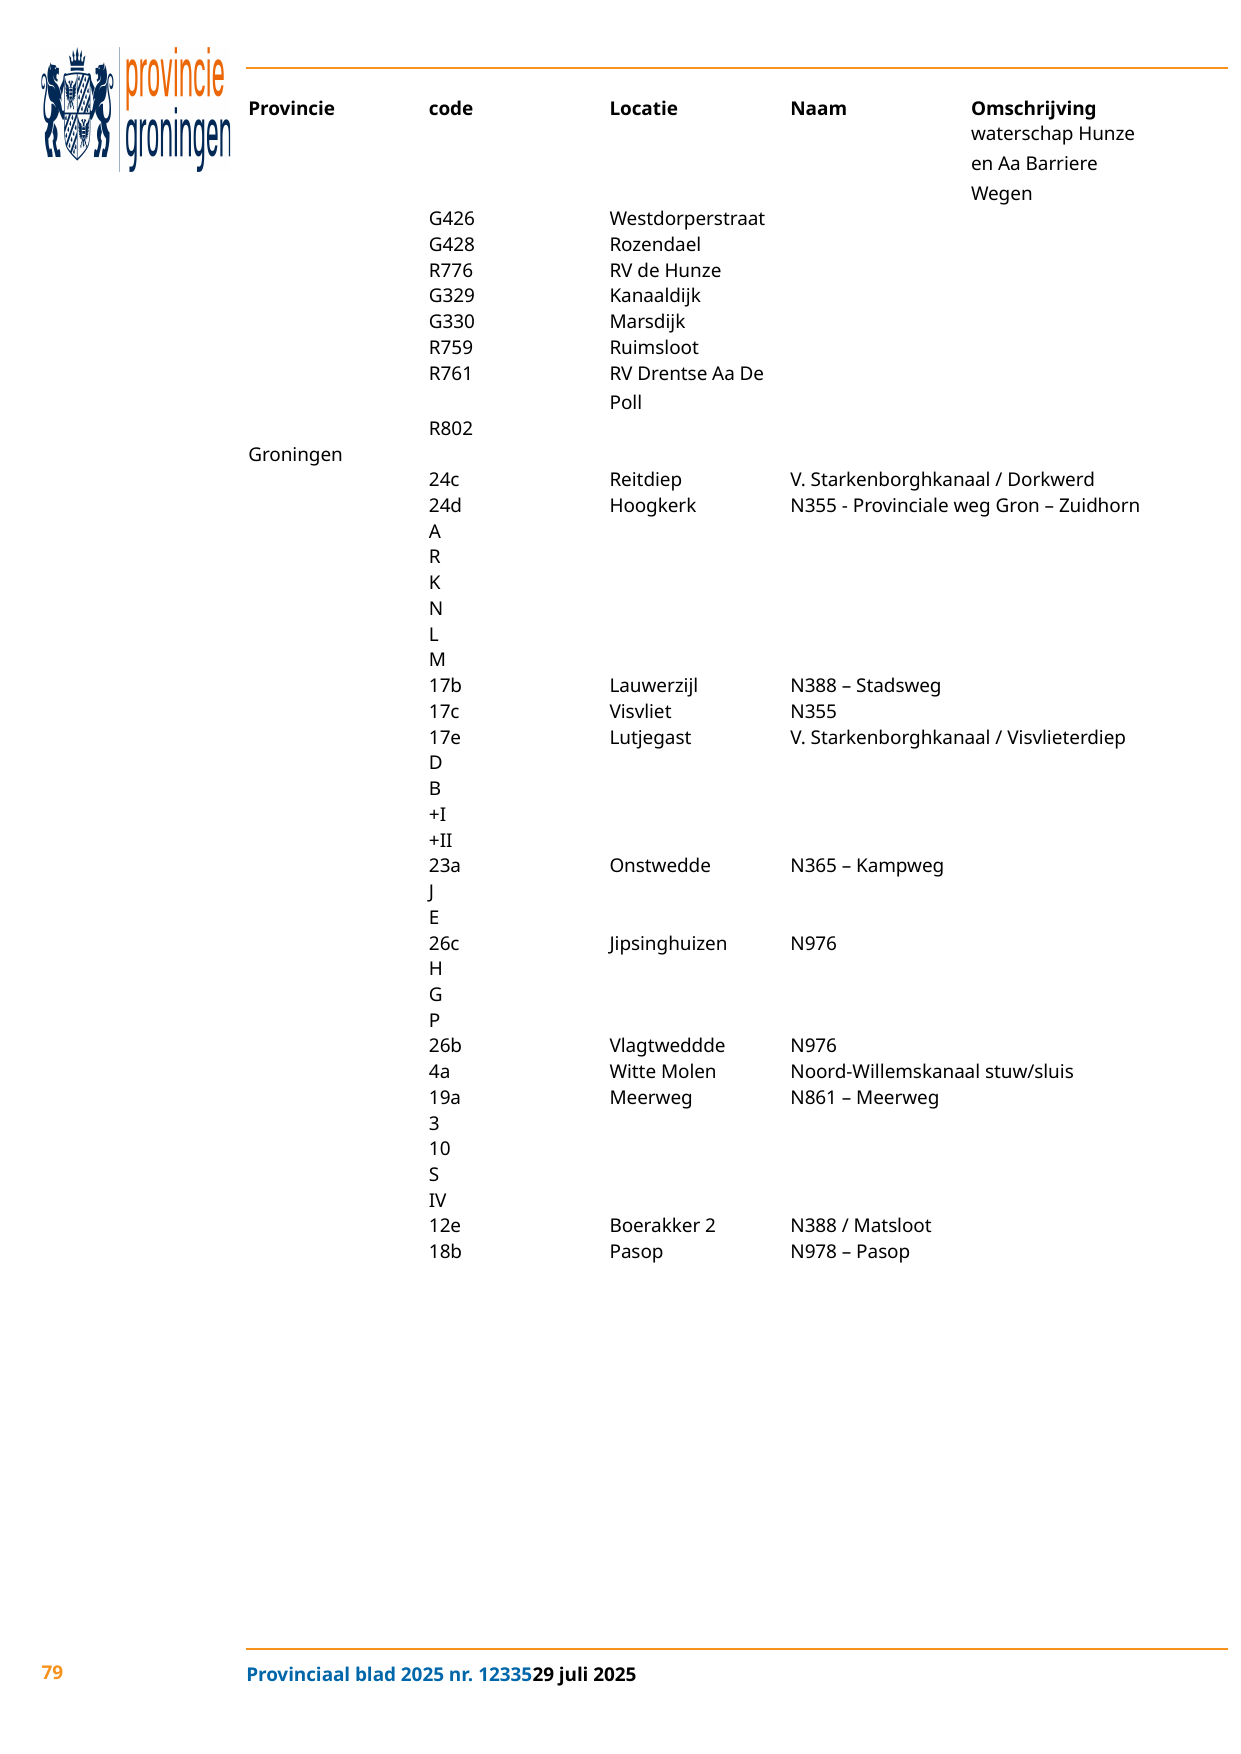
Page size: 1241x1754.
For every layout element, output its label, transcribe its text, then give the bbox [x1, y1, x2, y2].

table_cell [609, 1007, 790, 1033]
table_cell 17c [429, 698, 609, 724]
table_cell [609, 595, 790, 621]
table_cell [248, 1033, 429, 1058]
table_cell [609, 121, 790, 205]
table_cell N388 / Matsloot [790, 1213, 1152, 1238]
table_cell S [429, 1161, 609, 1187]
table_cell 17b [429, 673, 609, 698]
table_cell R776 [429, 257, 609, 283]
table_cell [790, 257, 971, 283]
table_cell K [429, 570, 609, 595]
table_cell [248, 1007, 429, 1033]
table_cell [971, 518, 1152, 544]
table_header code [429, 95, 609, 121]
table_cell B [429, 775, 609, 801]
table_cell [971, 360, 1152, 415]
table_cell [790, 775, 971, 801]
table_cell R802 [429, 415, 609, 441]
table_cell [790, 518, 971, 544]
table_cell [248, 334, 429, 360]
table_cell 10 [429, 1136, 609, 1161]
table_cell A [429, 518, 609, 544]
table_cell 24d [429, 492, 609, 518]
table_cell [609, 750, 790, 775]
table_cell [609, 1187, 790, 1213]
table_cell G [429, 981, 609, 1007]
table_header Omschrijving [971, 95, 1152, 121]
table_cell Jipsinghuizen [609, 930, 790, 955]
picture [41, 47, 231, 172]
table_cell [248, 595, 429, 621]
table_cell [248, 955, 429, 981]
table_cell [248, 673, 429, 698]
table_cell [971, 1033, 1152, 1058]
table_cell 4a [429, 1058, 609, 1084]
table_cell [609, 955, 790, 981]
table_cell [790, 544, 971, 569]
table_cell [248, 621, 429, 647]
table_cell Reitdiep [609, 467, 790, 492]
table_cell [248, 1213, 429, 1238]
table_cell [609, 801, 790, 827]
table_cell [609, 1110, 790, 1136]
table_cell 23a [429, 853, 609, 878]
table_cell [971, 827, 1152, 852]
table_cell Groningen [248, 441, 429, 467]
table_cell N [429, 595, 609, 621]
table_cell [248, 1239, 429, 1264]
table_cell [609, 904, 790, 930]
table_cell [248, 257, 429, 283]
table_cell [609, 1136, 790, 1161]
table_cell R [429, 544, 609, 569]
table_cell [790, 904, 971, 930]
table_cell [790, 1110, 971, 1136]
table_cell P [429, 1007, 609, 1033]
table_header Naam [790, 95, 971, 121]
table_cell G428 [429, 231, 609, 257]
table_cell Lauwerzijl [609, 673, 790, 698]
table_cell [971, 904, 1152, 930]
table_cell Noord-Willemskanaal stuw/sluis [790, 1058, 1152, 1084]
table_cell [971, 698, 1152, 724]
table_cell [971, 308, 1152, 334]
table_cell [790, 360, 971, 415]
table_cell [971, 981, 1152, 1007]
table_cell [790, 827, 971, 852]
table_cell [790, 1136, 971, 1161]
table_cell [609, 827, 790, 852]
table_cell [248, 724, 429, 749]
table_cell 3 [429, 1110, 609, 1136]
table_cell 17e [429, 724, 609, 749]
table_cell [609, 544, 790, 569]
table_cell [248, 518, 429, 544]
table_cell 12e [429, 1213, 609, 1238]
table_cell [248, 121, 429, 205]
table_cell N976 [790, 930, 971, 955]
table_cell [971, 621, 1152, 647]
table_cell [971, 231, 1152, 257]
table_cell [248, 1161, 429, 1187]
table_cell Lutjegast [609, 724, 790, 749]
table_cell RV Drentse Aa De Poll [609, 360, 790, 415]
table_cell waterschap Hunze en Aa Barriere Wegen [971, 121, 1152, 205]
table_cell RV de Hunze [609, 257, 790, 283]
table_cell [971, 544, 1152, 569]
table_cell N355 - Provinciale weg Gron – Zuidhorn [790, 492, 1152, 518]
table_cell [790, 801, 971, 827]
table_cell G329 [429, 283, 609, 308]
table_cell G426 [429, 205, 609, 231]
table_cell [429, 441, 609, 467]
table_cell [248, 492, 429, 518]
table_cell [790, 595, 971, 621]
table_cell Westdorperstraat [609, 205, 790, 231]
table_cell +II [429, 827, 609, 852]
table_cell [790, 981, 971, 1007]
table_cell H [429, 955, 609, 981]
table_cell [790, 441, 971, 467]
table_cell Boerakker 2 [609, 1213, 790, 1238]
table_cell [971, 257, 1152, 283]
table_cell [248, 1136, 429, 1161]
table_cell [790, 1161, 971, 1187]
table_cell [248, 231, 429, 257]
table_cell [790, 415, 971, 441]
table_cell [248, 467, 429, 492]
table_cell [790, 334, 971, 360]
table_cell [248, 570, 429, 595]
table_cell Meerweg [609, 1084, 790, 1110]
table_cell [971, 955, 1152, 981]
table_cell [790, 308, 971, 334]
table_cell 18b [429, 1239, 609, 1264]
table_cell N355 [790, 698, 971, 724]
table_cell [790, 121, 971, 205]
table_cell [248, 904, 429, 930]
table_cell [609, 621, 790, 647]
table_cell V. Starkenborghkanaal / Visvlieterdiep [790, 724, 1152, 749]
table_cell [248, 981, 429, 1007]
table_cell [248, 930, 429, 955]
table_cell [248, 878, 429, 904]
table_cell [971, 930, 1152, 955]
table_cell [971, 647, 1152, 672]
table_cell [971, 441, 1152, 467]
table_cell N388 – Stadsweg [790, 673, 1152, 698]
table_cell [790, 750, 971, 775]
table_cell [248, 853, 429, 878]
table_cell N365 – Kampweg [790, 853, 1152, 878]
table_cell Rozendael [609, 231, 790, 257]
table_cell [790, 878, 971, 904]
table_cell [971, 334, 1152, 360]
table_cell [248, 801, 429, 827]
table_cell [248, 750, 429, 775]
table_cell Onstwedde [609, 853, 790, 878]
table_cell [429, 121, 609, 205]
table_cell Witte Molen [609, 1058, 790, 1084]
table_cell [971, 1136, 1152, 1161]
table_cell [790, 205, 971, 231]
table_cell [609, 775, 790, 801]
table_cell [248, 775, 429, 801]
table_cell R761 [429, 360, 609, 415]
table_cell Hoogkerk [609, 492, 790, 518]
table_cell [790, 570, 971, 595]
table_cell R759 [429, 334, 609, 360]
table_header Locatie [609, 95, 790, 121]
table_cell [609, 415, 790, 441]
table_cell [971, 1007, 1152, 1033]
table_cell [971, 775, 1152, 801]
table_cell Ruimsloot [609, 334, 790, 360]
table_cell [248, 698, 429, 724]
table_cell Pasop [609, 1239, 790, 1264]
table_cell [971, 750, 1152, 775]
table_cell M [429, 647, 609, 672]
table_cell Visvliet [609, 698, 790, 724]
table_cell [609, 441, 790, 467]
table_cell [971, 1187, 1152, 1213]
table_cell [971, 415, 1152, 441]
table_cell [248, 827, 429, 852]
table_cell [248, 360, 429, 415]
table_cell V. Starkenborghkanaal / Dorkwerd [790, 467, 1152, 492]
table_cell [790, 1007, 971, 1033]
table_cell [971, 595, 1152, 621]
table_cell [248, 205, 429, 231]
table_cell [248, 1110, 429, 1136]
table_cell [790, 1187, 971, 1213]
table_cell [971, 878, 1152, 904]
table_cell [248, 647, 429, 672]
table_cell [248, 1084, 429, 1110]
table_cell N978 – Pasop [790, 1239, 1152, 1264]
table_cell [609, 647, 790, 672]
table_cell [609, 570, 790, 595]
table_cell 24c [429, 467, 609, 492]
table_cell [609, 518, 790, 544]
table_cell E [429, 904, 609, 930]
table_cell 26b [429, 1033, 609, 1058]
table_cell [609, 1161, 790, 1187]
table_cell L [429, 621, 609, 647]
table_cell N861 – Meerweg [790, 1084, 1152, 1110]
table_cell [248, 415, 429, 441]
table_cell [790, 621, 971, 647]
table_cell [971, 1110, 1152, 1136]
table_cell [248, 544, 429, 569]
table_cell [248, 283, 429, 308]
table_cell [790, 283, 971, 308]
table_cell 26c [429, 930, 609, 955]
table_cell [248, 1058, 429, 1084]
table_cell [971, 1161, 1152, 1187]
table_cell [790, 231, 971, 257]
table_cell IV [429, 1187, 609, 1213]
table_cell [971, 283, 1152, 308]
table_cell Marsdijk [609, 308, 790, 334]
table_cell 19a [429, 1084, 609, 1110]
table_cell +I [429, 801, 609, 827]
table_cell D [429, 750, 609, 775]
table_cell [248, 1187, 429, 1213]
table_cell Kanaaldijk [609, 283, 790, 308]
table_cell [248, 308, 429, 334]
table_cell [790, 955, 971, 981]
table_cell Vlagtweddde [609, 1033, 790, 1058]
table_cell [609, 878, 790, 904]
table_cell [971, 570, 1152, 595]
table_cell [790, 647, 971, 672]
table_header Provincie [248, 95, 429, 121]
table_cell [609, 981, 790, 1007]
table_cell [971, 205, 1152, 231]
table_cell J [429, 878, 609, 904]
table_cell N976 [790, 1033, 971, 1058]
table_cell [971, 801, 1152, 827]
table_cell G330 [429, 308, 609, 334]
